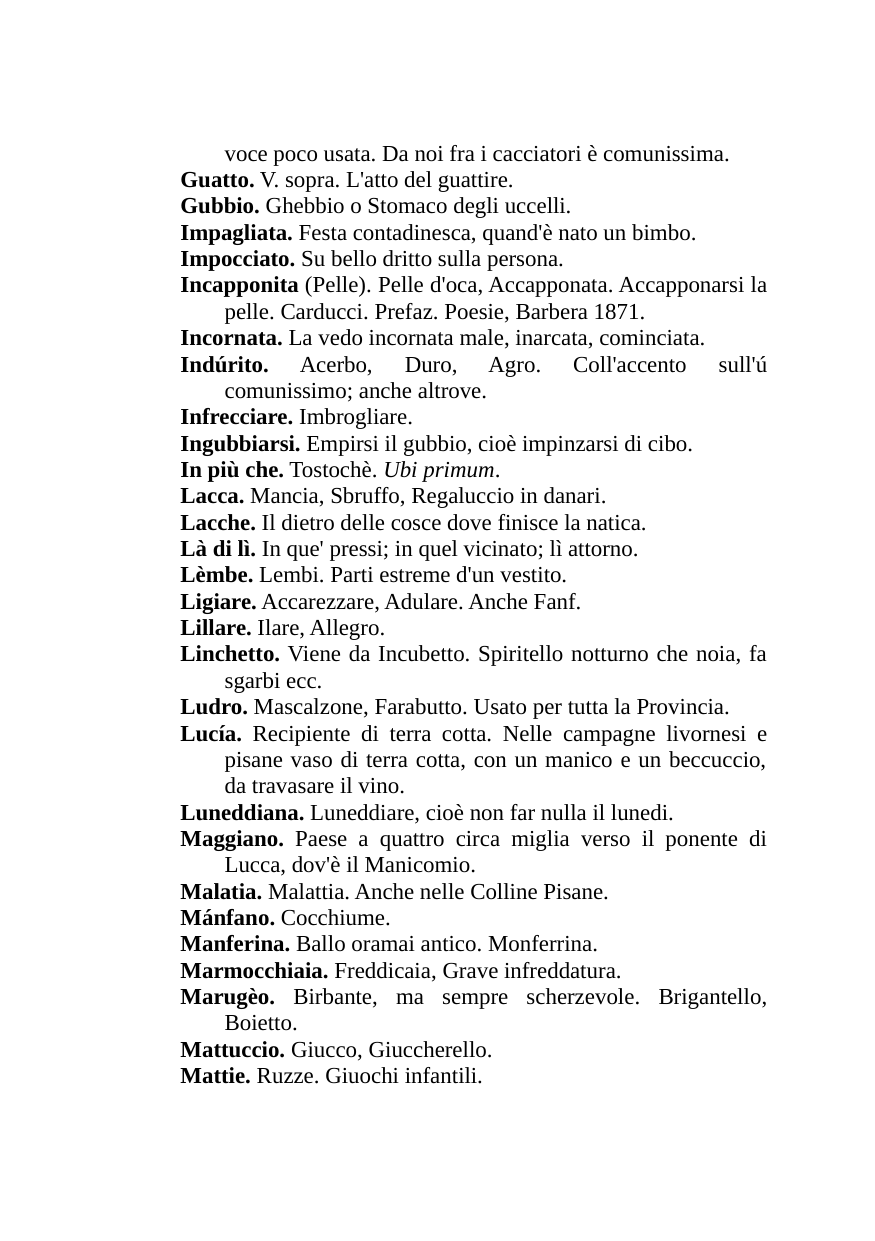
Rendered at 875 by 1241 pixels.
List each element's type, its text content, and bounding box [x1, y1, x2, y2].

text Lacche. Il dietro delle cosce dove finisce la natica. [180, 509, 768, 535]
text Mánfano. Cocchiume. [180, 904, 768, 930]
text Lèmbe. Lembi. Parti estreme d'un vestito. [180, 561, 768, 588]
text Manferina. Ballo oramai antico. Monferrina. [180, 930, 768, 957]
text Luneddiana. Luneddiare, cioè non far nulla il lunedi. [180, 799, 768, 825]
text Maggiano. Paese a quattro circa miglia verso il ponente di Lucca, dov'è il Manicomio. [180, 825, 768, 878]
text Là di lì. In que' pressi; in quel vicinato; lì attorno. [180, 535, 768, 561]
text Incapponita (Pelle). Pelle d'oca, Accapponata. Accapponarsi la pelle. Carducci. Prefaz. Poesie, Barbera 1871. [180, 272, 768, 324]
text In più che. Tostochè. Ubi primum. [180, 456, 768, 482]
text Mattuccio. Giucco, Giuccherello. [180, 1036, 768, 1062]
text Ingubbiarsi. Empirsi il gubbio, cioè impinzarsi di cibo. [180, 430, 768, 456]
text Lucía. Recipiente di terra cotta. Nelle campagne livornesi e pisane vaso di terra cotta, con un manico e un beccuccio, da travasare il vino. [180, 719, 768, 799]
text Gubbio. Ghebbio o Stomaco degli uccelli. [180, 192, 768, 219]
text Ligiare. Accarezzare, Adulare. Anche Fanf. [180, 588, 768, 614]
text Ludro. Mascalzone, Farabutto. Usato per tutta la Provincia. [180, 693, 768, 719]
text Impagliata. Festa contadinesca, quand'è nato un bimbo. [180, 219, 768, 245]
text Impocciato. Su bello dritto sulla persona. [180, 245, 768, 272]
text Marugèo. Birbante, ma sempre scherzevole. Brigantello, Boietto. [180, 983, 768, 1036]
text Indúrito. Acerbo, Duro, Agro. Coll'accento sull'ú comunissimo; anche altrove. [180, 351, 768, 403]
text Incornata. La vedo incornata male, inarcata, cominciata. [180, 324, 768, 351]
text Lillare. Ilare, Allegro. [180, 614, 768, 641]
text voce poco usata. Da noi fra i cacciatori è comunissima. [180, 140, 768, 166]
text Linchetto. Viene da Incubetto. Spiritello notturno che noia, fa sgarbi ecc. [180, 641, 768, 693]
text Infrecciare. Imbrogliare. [180, 403, 768, 430]
text Marmocchiaia. Freddicaia, Grave infreddatura. [180, 957, 768, 983]
text Mattie. Ruzze. Giuochi infantili. [180, 1062, 768, 1088]
text Guatto. V. sopra. L'atto del guattire. [180, 166, 768, 192]
text Lacca. Mancia, Sbruffo, Regaluccio in danari. [180, 482, 768, 509]
text Malatia. Malattia. Anche nelle Colline Pisane. [180, 878, 768, 904]
